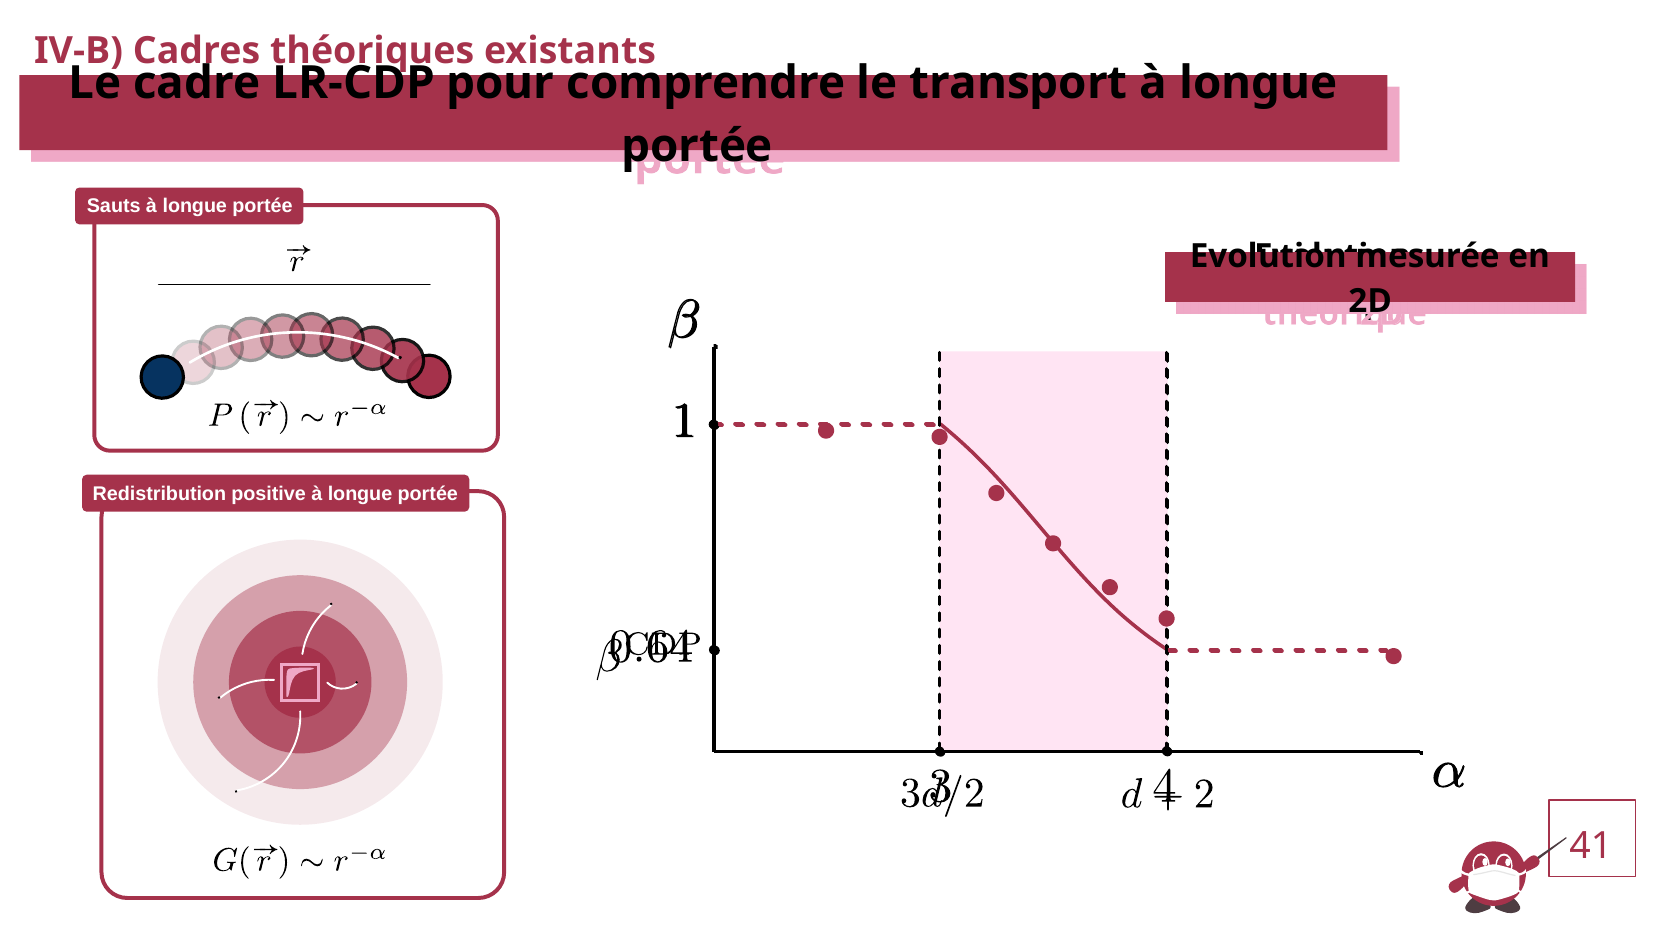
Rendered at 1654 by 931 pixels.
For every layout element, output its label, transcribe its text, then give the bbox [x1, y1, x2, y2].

text_box Redistribution positive à longue portée [78, 474, 500, 512]
text_box Sauts à longue portée [72, 187, 335, 226]
text_box IV-B) Cadres théoriques existants [19, 16, 1238, 76]
text_box [1492, 811, 1654, 887]
picture [75, 187, 507, 901]
text_box Le cadre LR-CDP pour comprendre le transport à longue portée [19, 75, 1388, 151]
text_box Evolution mesurée en 2D [1165, 252, 1576, 302]
picture [1375, 302, 1384, 308]
picture [596, 298, 1637, 914]
